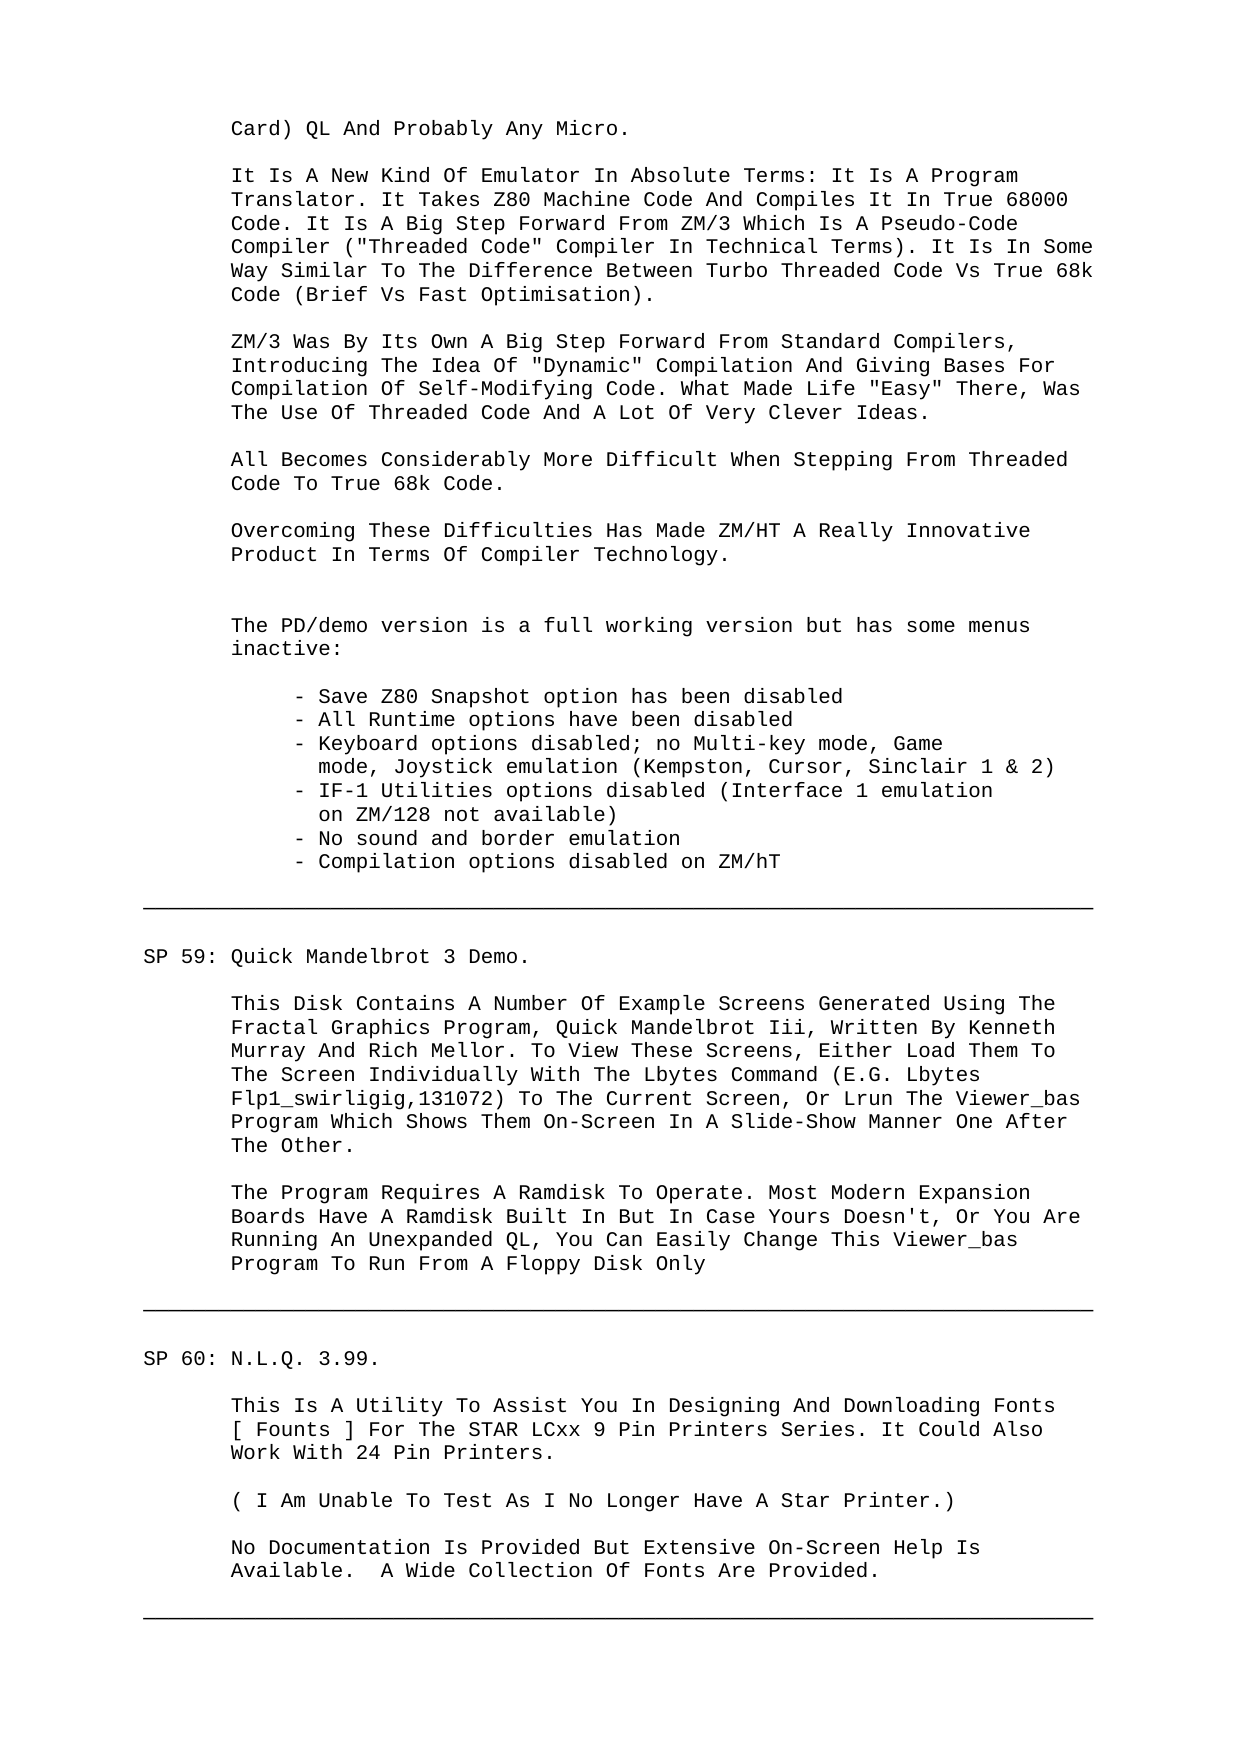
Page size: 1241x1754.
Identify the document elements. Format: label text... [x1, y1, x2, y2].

text Compiler ("Threaded Code" Compiler In Technical Terms). It Is In Some [118, 236, 1122, 260]
text Fractal Graphics Program, Quick Mandelbrot Iii, Written By Kenneth [118, 1017, 1122, 1040]
text ──────────────────────────────────────────────────────────────────────────── [118, 1300, 1122, 1324]
text SP 59: Quick Mandelbrot 3 Demo. [118, 946, 1122, 969]
text - IF-1 Utilities options disabled (Interface 1 emulation [118, 780, 1122, 804]
text Way Similar To The Difference Between Turbo Threaded Code Vs True 68k [118, 260, 1122, 284]
text - Keyboard options disabled; no Multi-key mode, Game [118, 733, 1122, 757]
text mode, Joystick emulation (Kempston, Cursor, Sinclair 1 & 2) [118, 757, 1122, 780]
text Translator. It Takes Z80 Machine Code And Compiles It In True 68000 [118, 189, 1122, 213]
text Card) QL And Probably Any Micro. [118, 118, 1122, 142]
text - Compilation options disabled on ZM/hT [118, 851, 1122, 875]
text Code (Brief Vs Fast Optimisation). [118, 284, 1122, 307]
text Flp1_swirligig,131072) To The Current Screen, Or Lrun The Viewer_bas [118, 1088, 1122, 1111]
text Running An Unexpanded QL, You Can Easily Change This Viewer_bas [118, 1229, 1122, 1253]
text The Other. [118, 1135, 1122, 1158]
text This Is A Utility To Assist You In Designing And Downloading Fonts [118, 1395, 1122, 1419]
text inactive: [118, 638, 1122, 662]
text ( I Am Unable To Test As I No Longer Have A Star Printer.) [118, 1489, 1122, 1513]
text The Screen Individually With The Lbytes Command (E.G. Lbytes [118, 1064, 1122, 1088]
text ZM/3 Was By Its Own A Big Step Forward From Standard Compilers, [118, 331, 1122, 354]
text This Disk Contains A Number Of Example Screens Generated Using The [118, 993, 1122, 1017]
text The Use Of Threaded Code And A Lot Of Very Clever Ideas. [118, 402, 1122, 426]
text - No sound and border emulation [118, 827, 1122, 851]
text The Program Requires A Ramdisk To Operate. Most Modern Expansion [118, 1182, 1122, 1206]
text ──────────────────────────────────────────────────────────────────────────── [118, 898, 1122, 922]
text Code To True 68k Code. [118, 473, 1122, 496]
text Murray And Rich Mellor. To View These Screens, Either Load Them To [118, 1040, 1122, 1064]
text Program Which Shows Them On-Screen In A Slide-Show Manner One After [118, 1111, 1122, 1135]
text The PD/demo version is a full working version but has some menus [118, 615, 1122, 638]
text No Documentation Is Provided But Extensive On-Screen Help Is [118, 1537, 1122, 1561]
text Code. It Is A Big Step Forward From ZM/3 Which Is A Pseudo-Code [118, 213, 1122, 236]
text ──────────────────────────────────────────────────────────────────────────── [118, 1608, 1122, 1631]
text Boards Have A Ramdisk Built In But In Case Yours Doesn't, Or You Are [118, 1206, 1122, 1229]
text SP 60: N.L.Q. 3.99. [118, 1348, 1122, 1371]
text - Save Z80 Snapshot option has been disabled [118, 686, 1122, 709]
text It Is A New Kind Of Emulator In Absolute Terms: It Is A Program [118, 165, 1122, 189]
text Work With 24 Pin Printers. [118, 1442, 1122, 1466]
text Available. A Wide Collection Of Fonts Are Provided. [118, 1561, 1122, 1584]
text Program To Run From A Floppy Disk Only [118, 1253, 1122, 1277]
text Overcoming These Difficulties Has Made ZM/HT A Really Innovative [118, 520, 1122, 544]
text Product In Terms Of Compiler Technology. [118, 544, 1122, 567]
text [ Founts ] For The STAR LCxx 9 Pin Printers Series. It Could Also [118, 1419, 1122, 1442]
text Introducing The Idea Of "Dynamic" Compilation And Giving Bases For [118, 354, 1122, 378]
text on ZM/128 not available) [118, 804, 1122, 827]
text - All Runtime options have been disabled [118, 709, 1122, 733]
text All Becomes Considerably More Difficult When Stepping From Threaded [118, 449, 1122, 473]
text Compilation Of Self-Modifying Code. What Made Life "Easy" There, Was [118, 378, 1122, 402]
